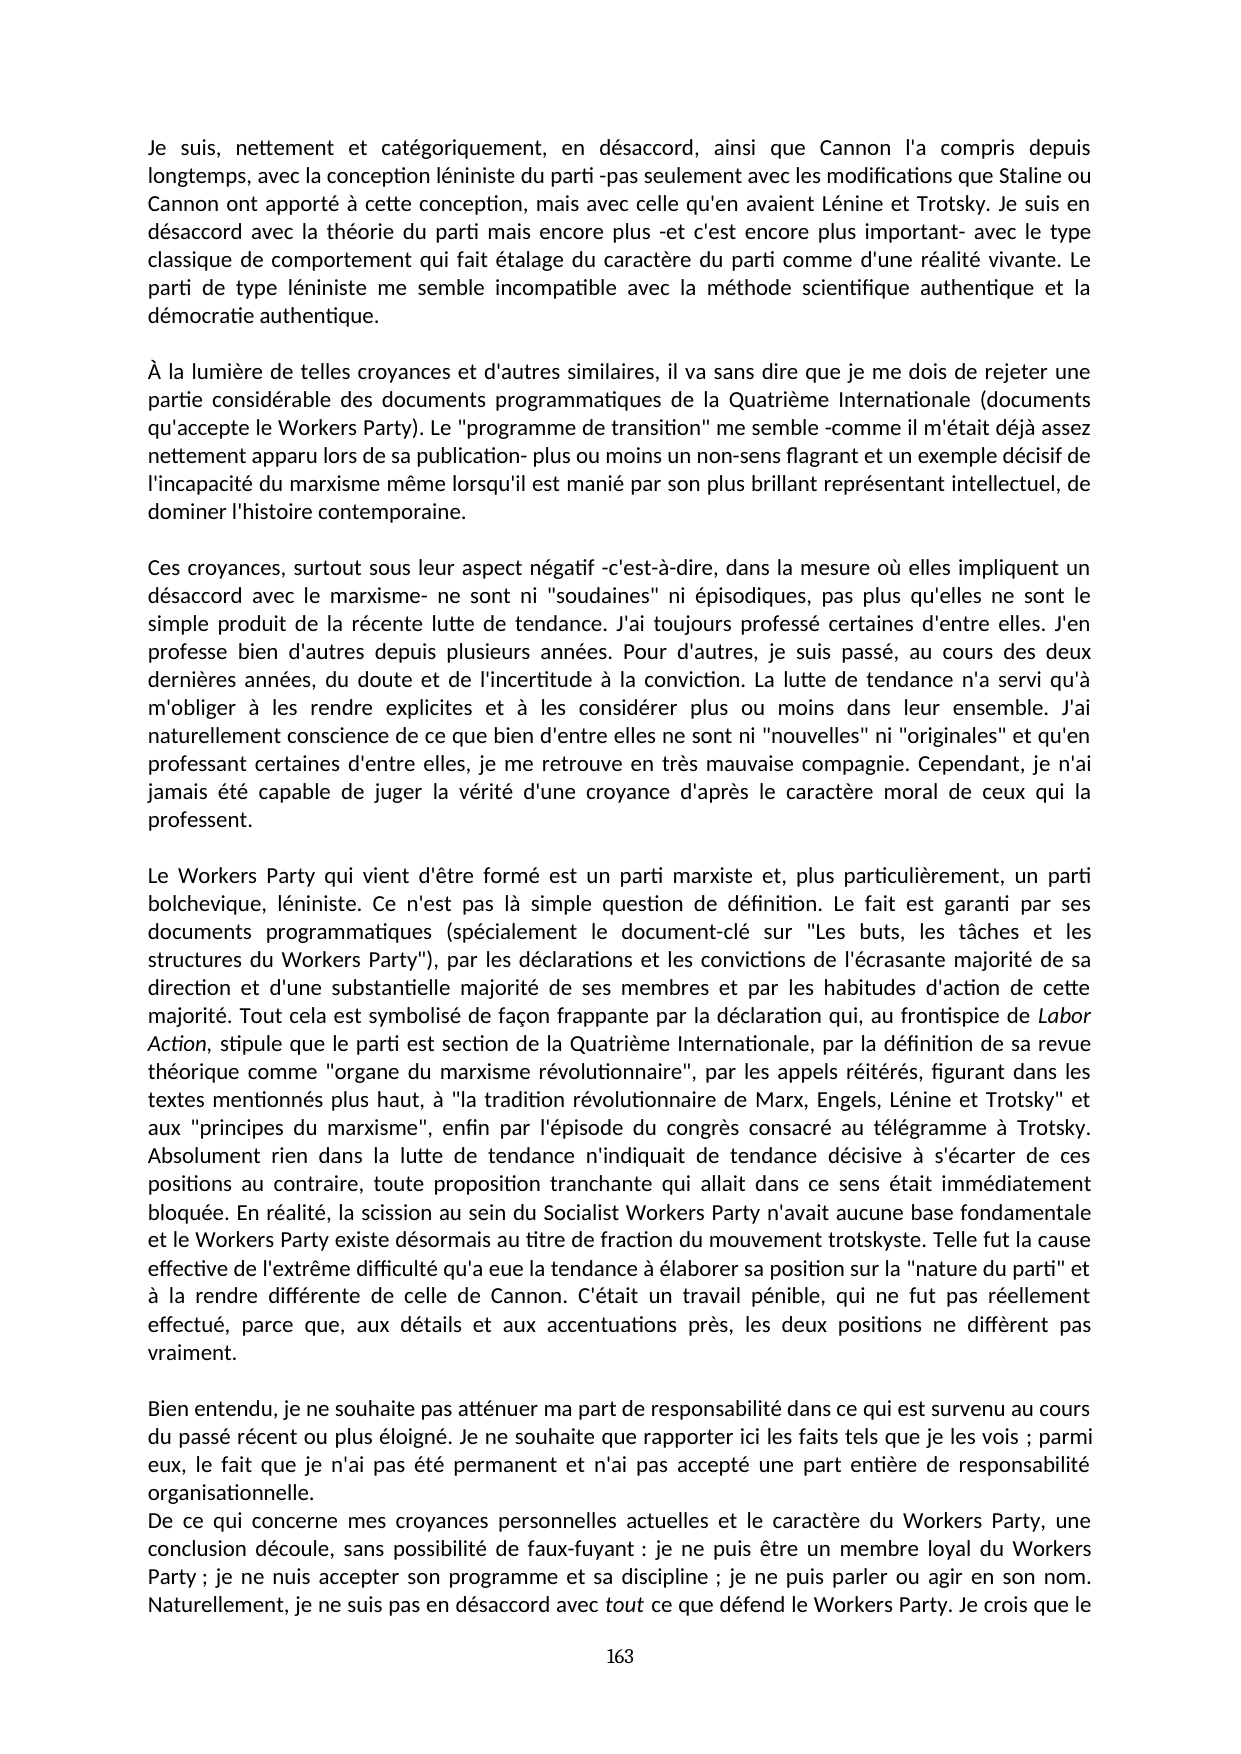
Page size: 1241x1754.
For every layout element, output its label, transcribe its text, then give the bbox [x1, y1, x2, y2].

text Je suis, nettement et catégoriquement, en désaccord, ainsi que Cannon l'a compris depuis longtemps, avec la conception léniniste du parti -pas seulement avec les modifications que Staline ou Cannon ont apporté à cette conception, mais avec celle qu'en avaient Lénine et Trotsky. Je suis en désaccord avec la théorie du parti mais encore plus -et c'est encore plus important- avec le type classique de comportement qui fait étalage du caractère du parti comme d'une réalité vivante. Le parti de type léniniste me semble incompatible avec la méthode scientifique authentique et la démocratie authentique. [148, 133, 1093, 329]
text À la lumière de telles croyances et d'autres similaires, il va sans dire que je me dois de rejeter une partie considérable des documents programmatiques de la Quatrième Internationale (documents qu'accepte le Workers Party). Le "programme de transition" me semble -comme il m'était déjà assez nettement apparu lors de sa publication- plus ou moins un non-sens flagrant et un exemple décisif de l'incapacité du marxisme même lorsqu'il est manié par son plus brillant représentant intellectuel, de dominer l'histoire contemporaine. [148, 357, 1093, 525]
text Le Workers Party qui vient d'être formé est un parti marxiste et, plus particulièrement, un parti bolchevique, léniniste. Ce n'est pas là simple question de définition. Le fait est garanti par ses documents programmatiques (spécialement le document-clé sur "Les buts, les tâches et les structures du Workers Party"), par les déclarations et les convictions de l'écrasante majorité de sa direction et d'une substantielle majorité de ses membres et par les habitudes d'action de cette majorité. Tout cela est symbolisé de façon frappante par la déclaration qui, au frontispice de Labor Action, stipule que le parti est section de la Quatrième Internationale, par la définition de sa revue théorique comme "organe du marxisme révolutionnaire", par les appels réitérés, figurant dans les textes mentionnés plus haut, à "la tradition révolutionnaire de Marx, Engels, Lénine et Trotsky" et aux "principes du marxisme", enfin par l'épisode du congrès consacré au télégramme à Trotsky. Absolument rien dans la lutte de tendance n'indiquait de tendance décisive à s'écarter de ces positions au contraire, toute proposition tranchante qui allait dans ce sens était immédiatement bloquée. En réalité, la scission au sein du Socialist Workers Party n'avait aucune base fondamentale et le Workers Party existe désormais au titre de fraction du mouvement trotskyste. Telle fut la cause effective de l'extrême difficulté qu'a eue la tendance à élaborer sa position sur la "nature du parti" et à la rendre différente de celle de Cannon. C'était un travail pénible, qui ne fut pas réellement effectué, parce que, aux détails et aux accentuations près, les deux positions ne diffèrent pas vraiment. [148, 861, 1093, 1366]
text Ces croyances, surtout sous leur aspect négatif -c'est-à-dire, dans la mesure où elles impliquent un désaccord avec le marxisme- ne sont ni "soudaines" ni épisodiques, pas plus qu'elles ne sont le simple produit de la récente lutte de tendance. J'ai toujours professé certaines d'entre elles. J'en professe bien d'autres depuis plusieurs années. Pour d'autres, je suis passé, au cours des deux dernières années, du doute et de l'incertitude à la conviction. La lutte de tendance n'a servi qu'à m'obliger à les rendre explicites et à les considérer plus ou moins dans leur ensemble. J'ai naturellement conscience de ce que bien d'entre elles ne sont ni "nouvelles" ni "originales" et qu'en professant certaines d'entre elles, je me retrouve en très mauvaise compagnie. Cependant, je n'ai jamais été capable de juger la vérité d'une croyance d'après le caractère moral de ceux qui la professent. [148, 553, 1093, 833]
text De ce qui concerne mes croyances personnelles actuelles et le caractère du Workers Party, une conclusion découle, sans possibilité de faux-fuyant : je ne puis être un membre loyal du Workers Party ; je ne nuis accepter son programme et sa discipline ; je ne puis parler ou agir en son nom. Naturellement, je ne suis pas en désaccord avec tout ce que défend le Workers Party. Je crois que le [148, 1506, 1093, 1618]
text Bien entendu, je ne souhaite pas atténuer ma part de responsabilité dans ce qui est survenu au cours du passé récent ou plus éloigné. Je ne souhaite que rapporter ici les faits tels que je les vois ; parmi eux, le fait que je n'ai pas été permanent et n'ai pas accepté une part entière de responsabilité organisationnelle. [148, 1394, 1093, 1506]
